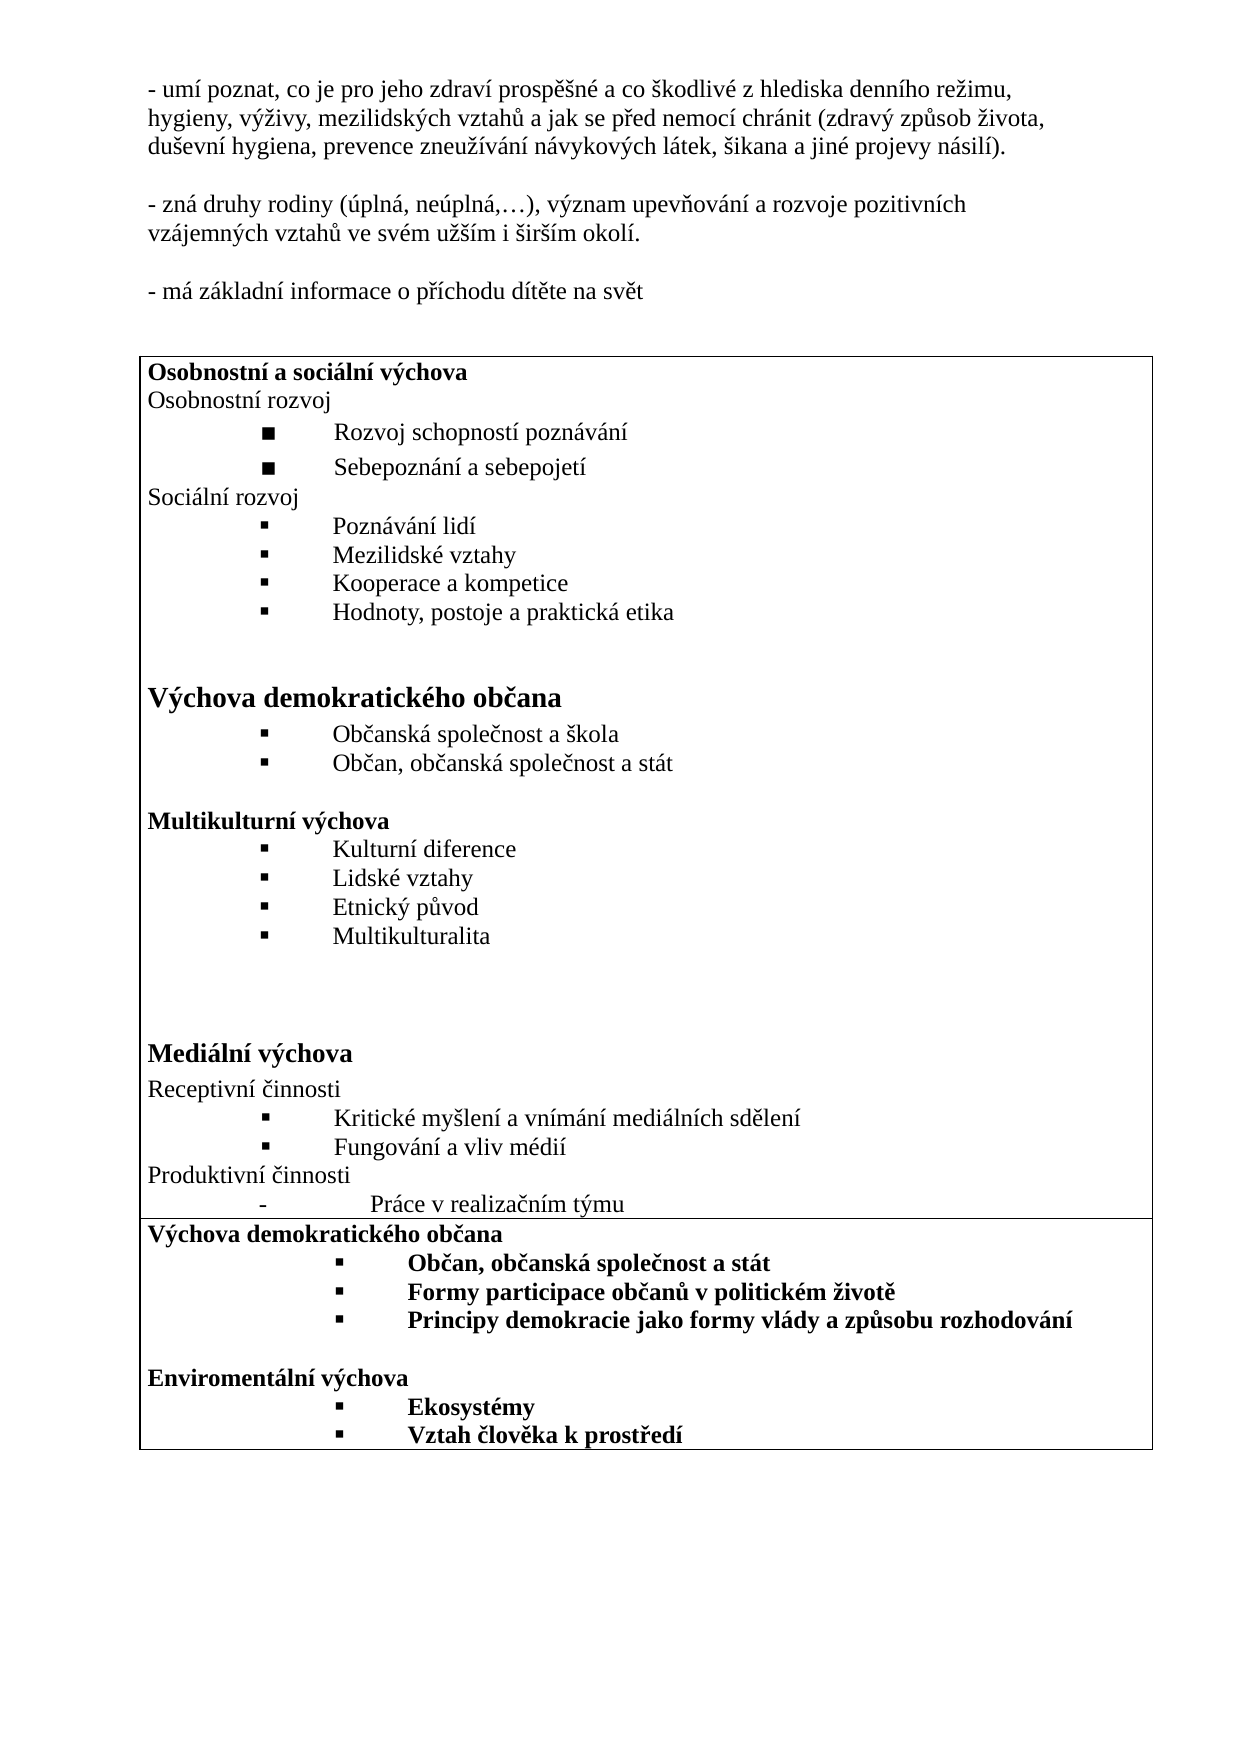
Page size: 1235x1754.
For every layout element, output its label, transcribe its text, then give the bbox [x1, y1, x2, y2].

text - umí poznat, co je pro jeho zdraví prospěšné a co škodlivé z hlediska denního režimu, hygieny, výživy, mezilidských vztahů a jak se před nemocí chránit (zdravý způsob života, duševní hygiena, prevence zneužívání návykových látek, šikana a jiné projevy násilí). [148, 74, 1087, 160]
table_cell Výchova demokratického občana Občan, občanská společnost a stát Formy participace občanů v politickém životě Principy demokracie jako formy vlády a způsobu rozhodování Enviromentální výchova Ekosystémy Vztah člověka k prostředí [141, 1219, 1152, 1449]
table_header Osobnostní a sociální výchova Osobnostní rozvoj Rozvoj schopností poznávání Sebepoznání a sebepojetí Sociální rozvoj Poznávání lidí Mezilidské vztahy Kooperace a kompetice Hodnoty, postoje a praktická etika Výchova demokratického občana Občanská společnost a škola Občan, občanská společnost a stát Multikulturní výchova Kulturní diference Lidské vztahy Etnický původ Multikulturalita Mediální výchova Receptivní činnosti Kritické myšlení a vnímání mediálních sdělení Fungování a vliv médií Produktivní činnosti Práce v realizačním týmu [141, 357, 1152, 1218]
text - zná druhy rodiny (úplná, neúplná,…), význam upevňování a rozvoje pozitivních vzájemných vztahů ve svém užším i širším okolí. [148, 189, 1087, 247]
text - má základní informace o příchodu dítěte na svět [148, 276, 1087, 305]
